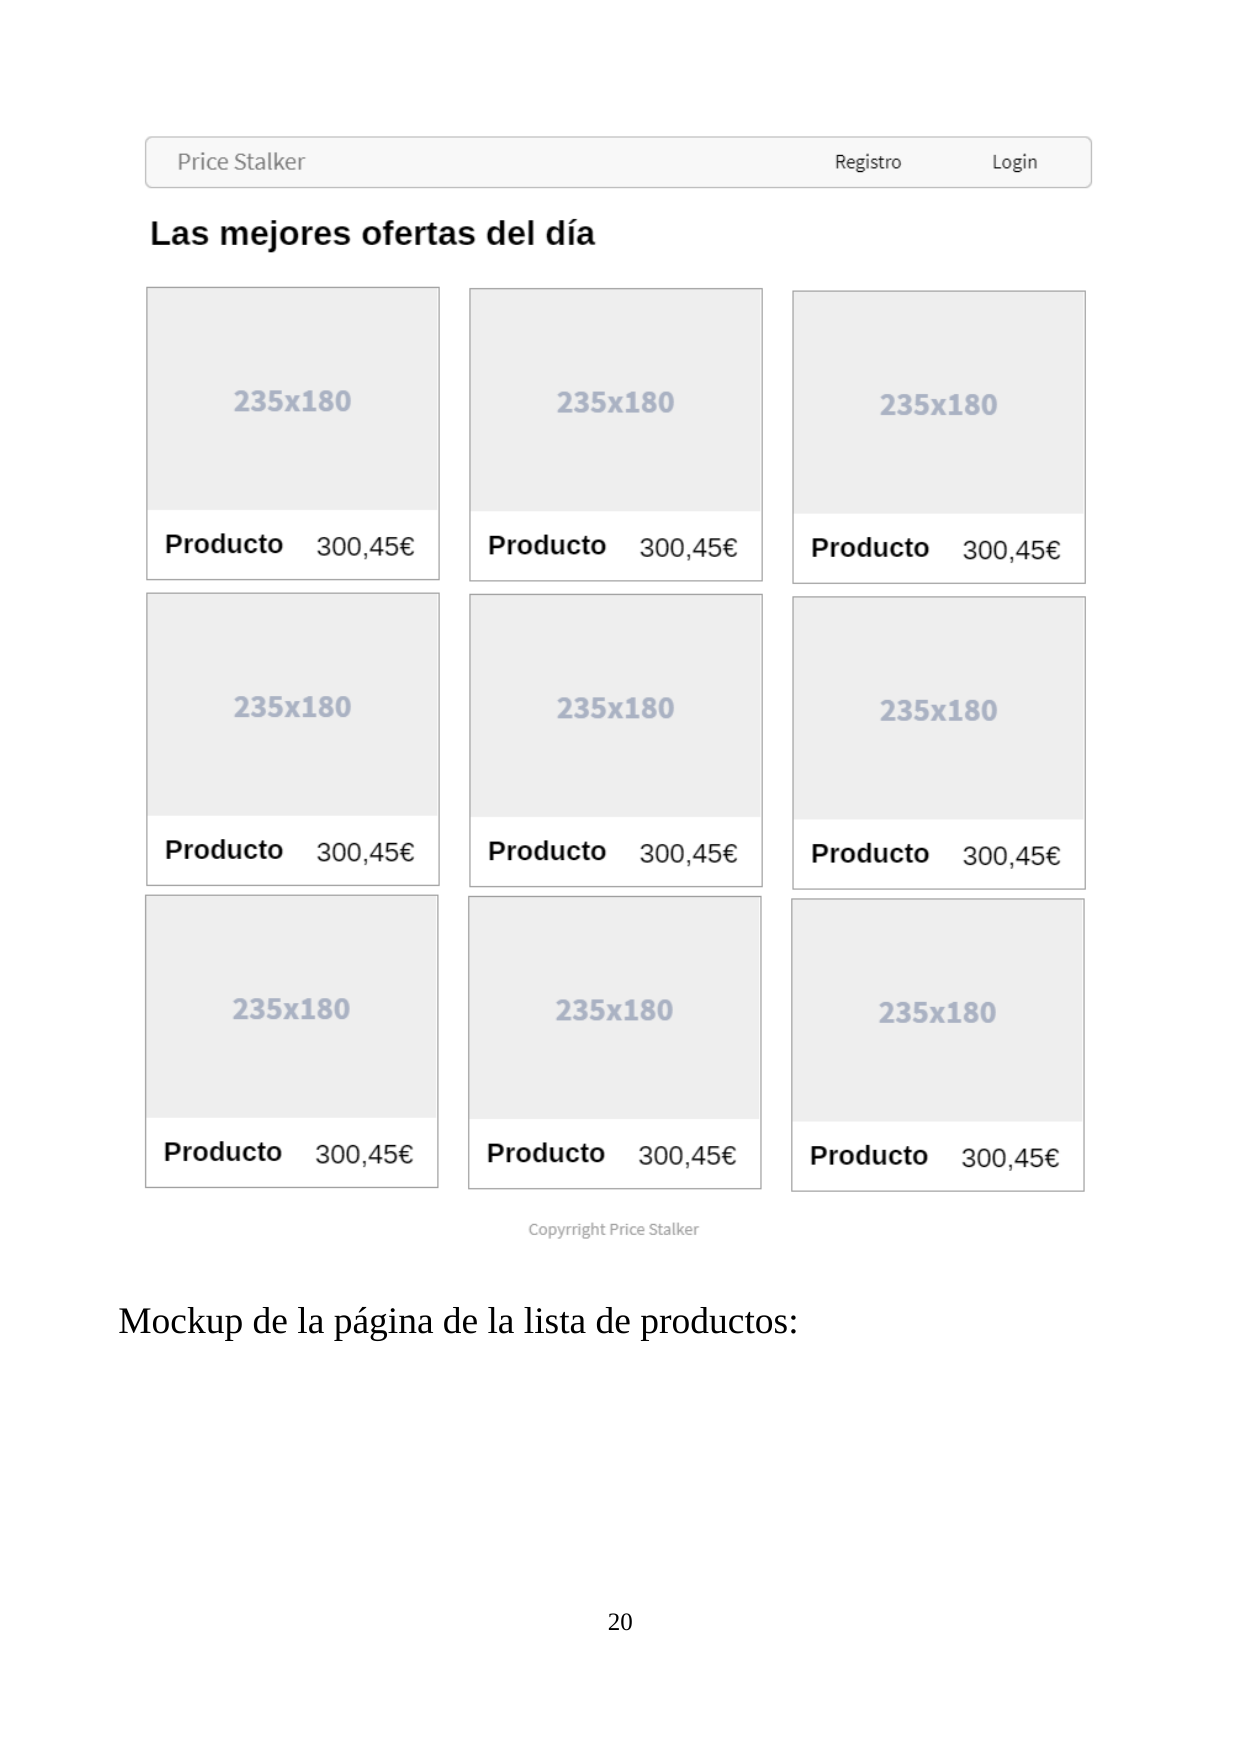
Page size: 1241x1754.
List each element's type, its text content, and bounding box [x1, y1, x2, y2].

text Mockup de la página de la lista de productos: [118, 1298, 1122, 1341]
picture [118, 118, 1123, 1256]
